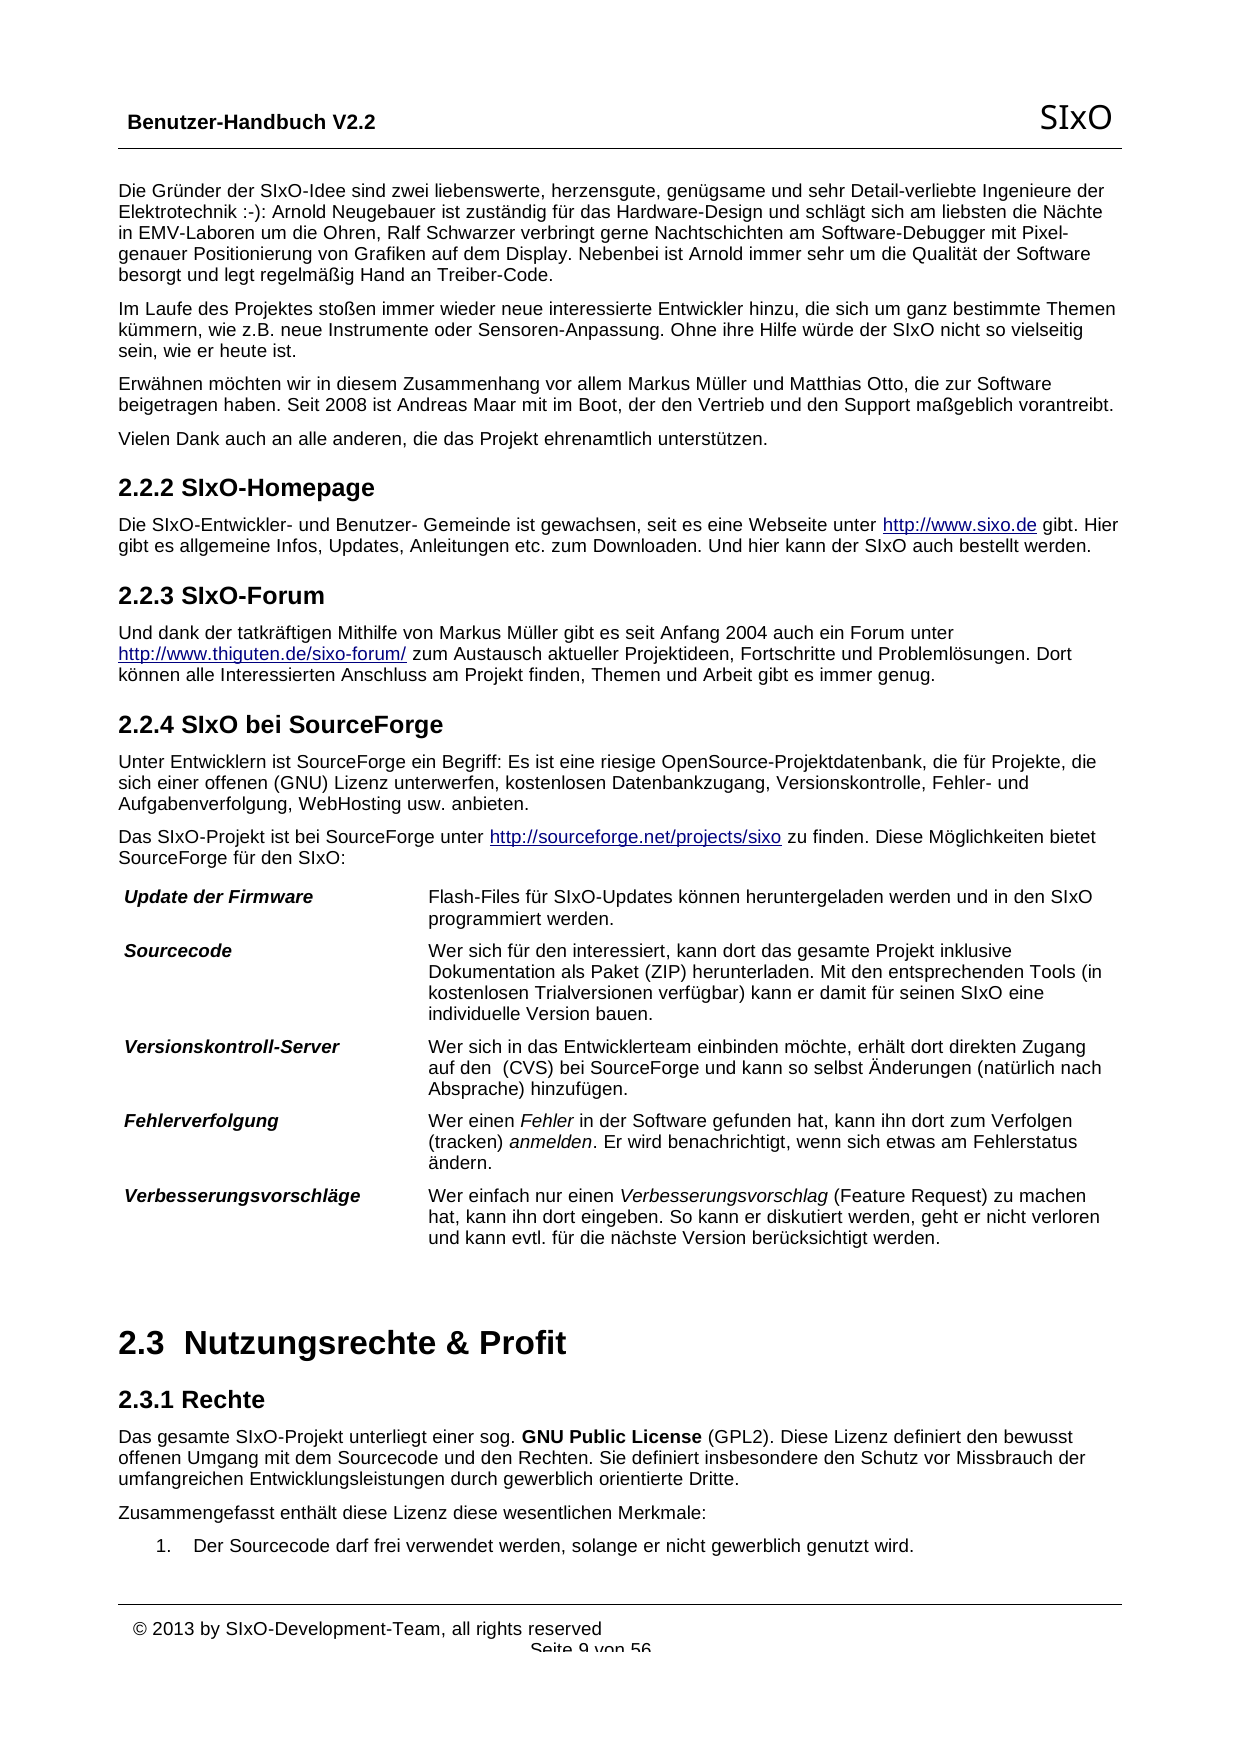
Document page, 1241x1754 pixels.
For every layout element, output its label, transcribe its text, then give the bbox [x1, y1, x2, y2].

subtitle SIxO bei SourceForge [118, 711, 1122, 738]
table_cell Sourcecode [118, 935, 422, 1030]
table_cell Versionskontroll-Server [118, 1030, 422, 1105]
table_cell Wer sich in das Entwicklerteam einbinden möchte, erhält dort direkten Zugang auf den (CVS) bei SourceForge und kann so selbst Änderungen (natürlich nach Absprache) hinzufügen. [423, 1030, 1123, 1105]
text Unter Entwicklern ist SourceForge ein Begriff: Es ist eine riesige OpenSource-Projektdatenbank, die für Projekte, die sich einer offenen (GNU) Lizenz unterwerfen, kostenlosen Datenbankzugang, Versionskontrolle, Fehler- und Aufgabenverfolgung, WebHosting usw. anbieten. [118, 751, 1122, 814]
text Zusammengefasst enthält diese Lizenz diese wesentlichen Merkmale: [118, 1502, 1122, 1523]
table_cell Wer einen Fehler in der Software gefunden hat, kann ihn dort zum Verfolgen (tracken) anmelden. Er wird benachrichtigt, wenn sich etwas am Fehlerstatus ändern. [423, 1105, 1123, 1179]
subtitle SIxO-Forum [118, 582, 1122, 610]
table_cell Wer einfach nur einen Verbesserungsvorschlag (Feature Request) zu machen hat, kann ihn dort eingeben. So kann er diskutiert werden, geht er nicht verloren und kann evtl. für die nächste Version berücksichtigt werden. [423, 1180, 1123, 1254]
text Erwähnen möchten wir in diesem Zusammenhang vor allem Markus Müller und Matthias Otto, die zur Software beigetragen haben. Seit 2008 ist Andreas Maar mit im Boot, der den Vertrieb und den Support maßgeblich vorantreibt. [118, 374, 1122, 416]
text Und dank der tatkräftigen Mithilfe von Markus Müller gibt es seit Anfang 2004 auch ein Forum unter http://www.thiguten.de/sixo-forum/ zum Austausch aktueller Projektideen, Fortschritte und Problemlösungen. Dort können alle Interessierten Anschluss am Projekt finden, Themen und Arbeit gibt es immer genug. [118, 622, 1122, 686]
table_cell Wer sich für den interessiert, kann dort das gesamte Projekt inklusive Dokumentation als Paket (ZIP) herunterladen. Mit den entsprechenden Tools (in kostenlosen Trialversionen verfügbar) kann er damit für seinen SIxO eine individuelle Version bauen. [423, 935, 1123, 1030]
list Der Sourcecode darf frei verwendet werden, solange er nicht gewerblich genutzt wird. [156, 1536, 1122, 1557]
table_header Update der Firmware [118, 881, 422, 935]
text Das gesamte SIxO-Projekt unterliegt einer sog. GNU Public License (GPL2). Diese Lizenz definiert den bewusst offenen Umgang mit dem Sourcecode und den Rechten. Sie definiert insbesondere den Schutz vor Missbrauch der umfangreichen Entwicklungsleistungen durch gewerblich orientierte Dritte. [118, 1427, 1122, 1490]
table_cell Fehlerverfolgung [118, 1105, 422, 1179]
text Im Laufe des Projektes stoßen immer wieder neue interessierte Entwickler hinzu, die sich um ganz bestimmte Themen kümmern, wie z.B. neue Instrumente oder Sensoren-Anpassung. Ohne ihre Hilfe würde der SIxO nicht so vielseitig sein, wie er heute ist. [118, 298, 1122, 361]
text Die Gründer der SIxO-Idee sind zwei liebenswerte, herzensgute, genügsame und sehr Detail-verliebte Ingenieure der Elektrotechnik :-): Arnold Neugebauer ist zuständig für das Hardware-Design und schlägt sich am liebsten die Nächte in EMV-Laboren um die Ohren, Ralf Schwarzer verbringt gerne Nachtschichten am Software-Debugger mit Pixel-genauer Positionierung von Grafiken auf dem Display. Nebenbei ist Arnold immer sehr um die Qualität der Software besorgt und legt regelmäßig Hand an Treiber-Code. [118, 180, 1122, 286]
text Das SIxO-Projekt ist bei SourceForge unter http://sourceforge.net/projects/sixo zu finden. Diese Möglichkeiten bietet SourceForge für den SIxO: [118, 827, 1122, 869]
text Vielen Dank auch an alle anderen, die das Projekt ehrenamtlich unterstützen. [118, 428, 1122, 449]
subtitle SIxO-Homepage [118, 474, 1122, 502]
subtitle Nutzungsrechte & Profit [118, 1324, 1122, 1361]
table_header Flash-Files für SIxO-Updates können heruntergeladen werden und in den SIxO programmiert werden. [423, 881, 1123, 935]
text Die SIxO-Entwickler- und Benutzer- Gemeinde ist gewachsen, seit es eine Webseite unter http://www.sixo.de gibt. Hier gibt es allgemeine Infos, Updates, Anleitungen etc. zum Downloaden. Und hier kann der SIxO auch bestellt werden. [118, 515, 1122, 557]
table_cell Verbesserungsvorschläge [118, 1180, 422, 1254]
subtitle Rechte [118, 1386, 1122, 1414]
